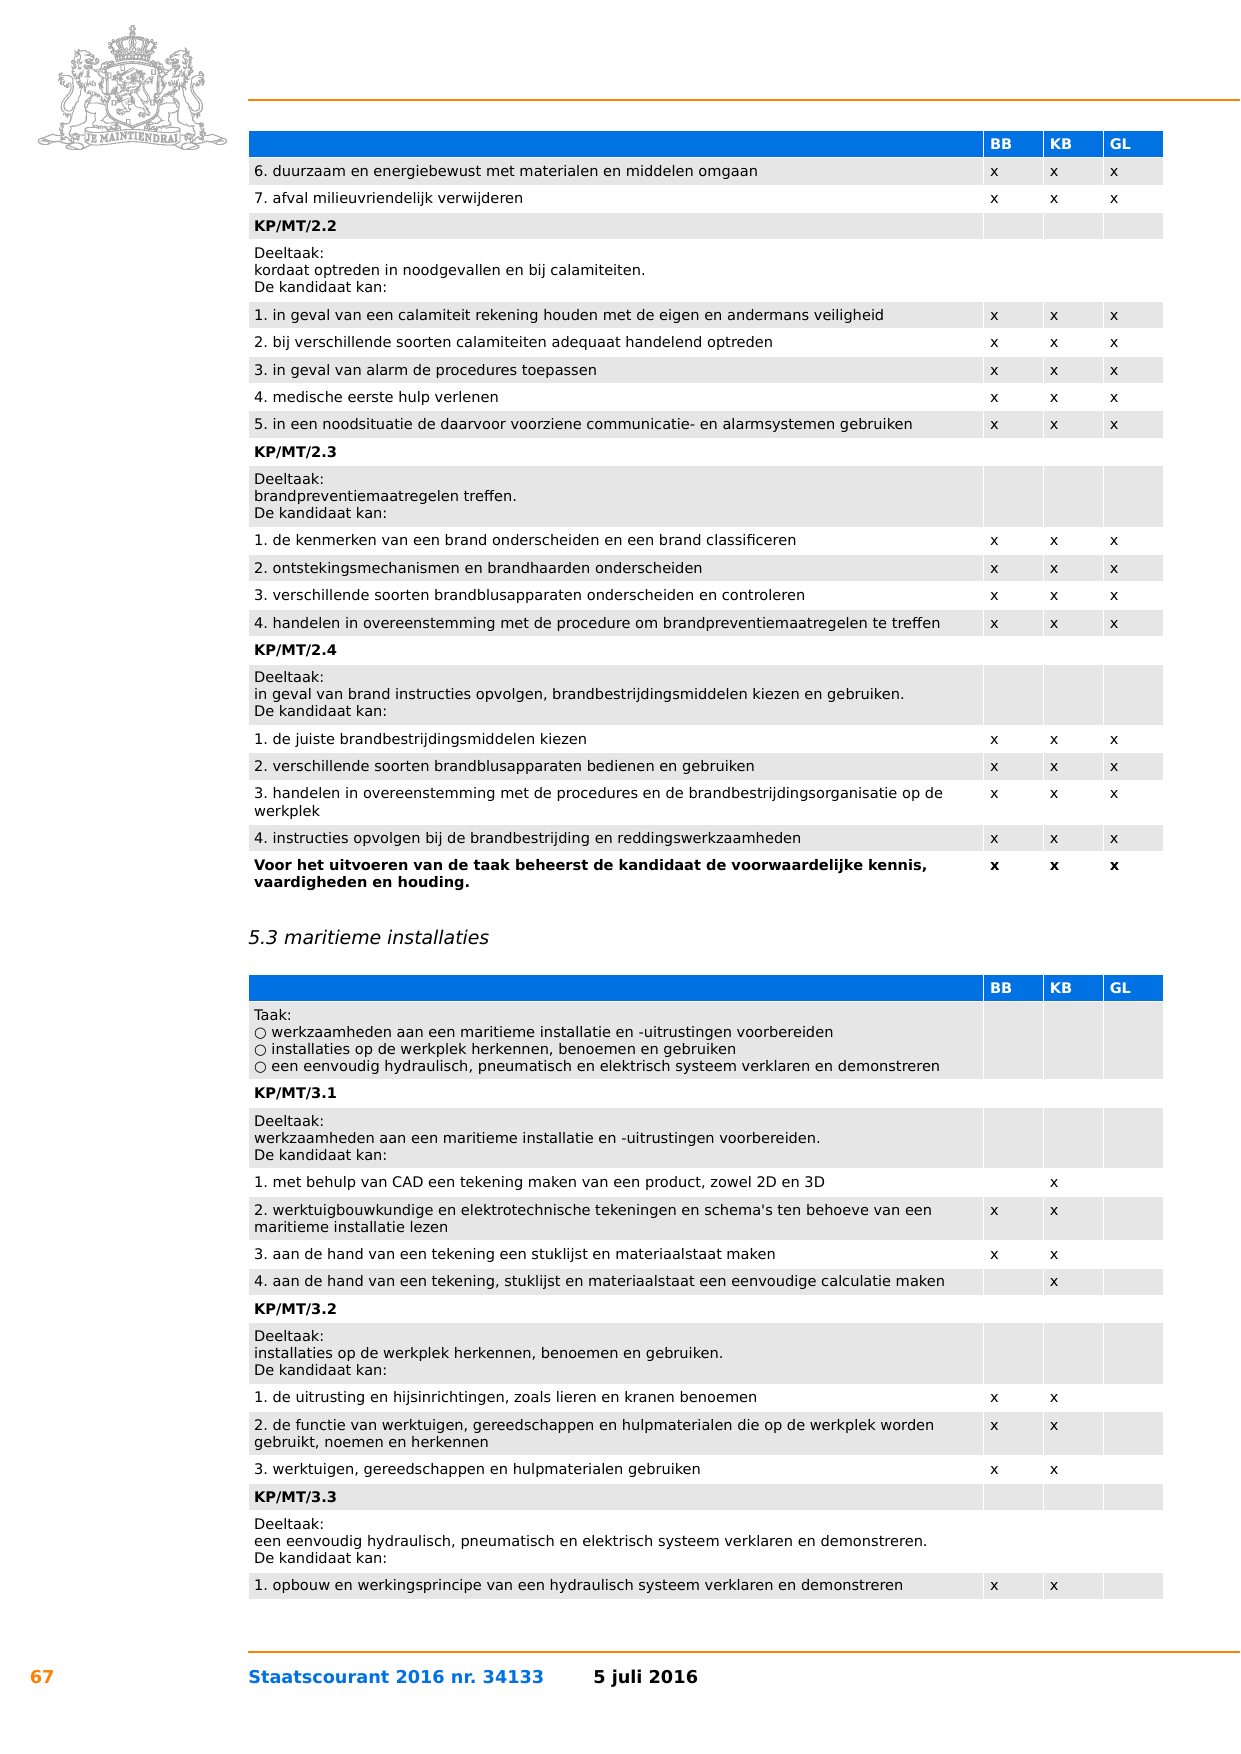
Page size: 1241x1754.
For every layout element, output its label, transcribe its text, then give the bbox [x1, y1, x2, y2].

table_cell x [1044, 781, 1103, 824]
table_cell x [1044, 555, 1103, 581]
table_cell x [1044, 1169, 1103, 1196]
table_cell [1104, 1197, 1163, 1240]
table_cell [1104, 1385, 1163, 1411]
table_cell [1044, 1296, 1103, 1322]
table_cell x [1044, 411, 1103, 438]
table_cell x [1044, 610, 1103, 636]
table_cell [1104, 1169, 1163, 1196]
table_cell [1044, 1002, 1103, 1079]
table_cell 1. in geval van een calamiteit rekening houden met de eigen en andermans veiligheid [249, 302, 983, 328]
table_cell Deeltaak: in geval van brand instructies opvolgen, brandbestrijdingsmiddelen kiezen en gebruiken. De kandidaat kan: [249, 665, 983, 725]
table_cell x [1044, 825, 1103, 851]
table_cell x [1104, 555, 1163, 581]
table_cell [1044, 1323, 1103, 1384]
table_header KB [1044, 131, 1103, 157]
table_cell [1104, 1296, 1163, 1322]
table_cell x [984, 1385, 1043, 1411]
table_cell [1104, 1484, 1163, 1510]
table_cell x [1104, 411, 1163, 438]
table_header BB [984, 131, 1043, 157]
table_cell KP/MT/3.1 [249, 1081, 983, 1107]
table_cell 7. afval milieuvriendelijk verwijderen [249, 186, 983, 212]
table_cell x [984, 853, 1043, 896]
table_cell x [984, 411, 1043, 438]
table_cell x [984, 1412, 1043, 1455]
table_cell [984, 637, 1043, 663]
table_cell [984, 1511, 1043, 1572]
table_cell [984, 1002, 1043, 1079]
table_cell [984, 1484, 1043, 1510]
table_cell [1104, 1573, 1163, 1599]
table_cell KP/MT/2.3 [249, 439, 983, 465]
table_cell [1104, 1456, 1163, 1483]
table_cell [984, 439, 1043, 465]
table_cell [1104, 665, 1163, 725]
table_cell Deeltaak: werkzaamheden aan een maritieme installatie en -uitrustingen voorbereiden. De kandidaat kan: [249, 1108, 983, 1168]
table_cell x [984, 1573, 1043, 1599]
table_cell x [984, 158, 1043, 185]
subtitle 5.3 maritieme installaties [248, 927, 1163, 949]
table_cell [1044, 466, 1103, 527]
table_cell x [984, 726, 1043, 752]
table_cell x [1044, 726, 1103, 752]
table_cell x [1044, 1573, 1103, 1599]
table_cell x [1044, 583, 1103, 609]
table_cell [1104, 1511, 1163, 1572]
table_cell [1104, 439, 1163, 465]
table_cell [1104, 1412, 1163, 1455]
table_cell KP/MT/3.3 [249, 1484, 983, 1510]
table_cell x [1044, 384, 1103, 410]
table_cell x [1044, 1456, 1103, 1483]
table_cell [984, 1296, 1043, 1322]
table_cell x [984, 1456, 1043, 1483]
table_cell x [1104, 726, 1163, 752]
table_cell x [984, 781, 1043, 824]
table_cell x [1104, 357, 1163, 383]
table_cell x [1044, 158, 1103, 185]
table_cell x [984, 186, 1043, 212]
table_cell x [1104, 753, 1163, 780]
table_header [249, 975, 983, 1001]
table_cell x [1044, 1241, 1103, 1267]
table_cell Voor het uitvoeren van de taak beheerst de kandidaat de voorwaardelijke kennis, vaardigheden en houding. [249, 853, 983, 896]
table_cell x [1044, 753, 1103, 780]
table_cell 4. instructies opvolgen bij de brandbestrijding en reddingswerkzaamheden [249, 825, 983, 851]
table_cell x [984, 1241, 1043, 1267]
table_cell 3. werktuigen, gereedschappen en hulpmaterialen gebruiken [249, 1456, 983, 1483]
table_cell [1044, 1108, 1103, 1168]
table_cell x [1044, 853, 1103, 896]
table_cell 1. met behulp van CAD een tekening maken van een product, zowel 2D en 3D [249, 1169, 983, 1196]
table_cell [984, 1081, 1043, 1107]
table_cell [1044, 1511, 1103, 1572]
table_cell x [1044, 1197, 1103, 1240]
table_cell [1104, 1269, 1163, 1295]
table_cell [1104, 1002, 1163, 1079]
table_cell 2. werktuigbouwkundige en elektrotechnische tekeningen en schema's ten behoeve van een maritieme installatie lezen [249, 1197, 983, 1240]
table_cell x [1104, 825, 1163, 851]
table_cell Deeltaak: installaties op de werkplek herkennen, benoemen en gebruiken. De kandidaat kan: [249, 1323, 983, 1384]
table_cell x [1044, 528, 1103, 554]
table_cell [1104, 241, 1163, 301]
table_cell 2. verschillende soorten brandblusapparaten bedienen en gebruiken [249, 753, 983, 780]
table_cell x [984, 528, 1043, 554]
table_cell [1104, 466, 1163, 527]
table_header GL [1104, 131, 1163, 157]
table_cell [984, 1269, 1043, 1295]
table_cell x [1104, 610, 1163, 636]
table_header BB [984, 975, 1043, 1001]
table_cell x [1044, 1385, 1103, 1411]
table_cell [1104, 1323, 1163, 1384]
table_cell [1044, 1081, 1103, 1107]
table_cell x [1104, 583, 1163, 609]
table_cell x [1104, 384, 1163, 410]
table_cell x [984, 302, 1043, 328]
table_cell 1. de juiste brandbestrijdingsmiddelen kiezen [249, 726, 983, 752]
table_cell x [1044, 1269, 1103, 1295]
table_cell 1. opbouw en werkingsprincipe van een hydraulisch systeem verklaren en demonstreren [249, 1573, 983, 1599]
table_cell [1044, 665, 1103, 725]
table_cell KP/MT/2.2 [249, 213, 983, 239]
table_cell x [984, 384, 1043, 410]
table_cell 2. de functie van werktuigen, gereedschappen en hulpmaterialen die op de werkplek worden gebruikt, noemen en herkennen [249, 1412, 983, 1455]
table_cell Deeltaak: brandpreventiemaatregelen treffen. De kandidaat kan: [249, 466, 983, 527]
table_cell [1044, 241, 1103, 301]
table_cell 1. de uitrusting en hijsinrichtingen, zoals lieren en kranen benoemen [249, 1385, 983, 1411]
table_cell [1044, 439, 1103, 465]
table_cell [984, 1169, 1043, 1196]
table_cell [1104, 637, 1163, 663]
table_header KB [1044, 975, 1103, 1001]
table_cell x [984, 329, 1043, 356]
table_cell 4. handelen in overeenstemming met de procedure om brandpreventiemaatregelen te treffen [249, 610, 983, 636]
table_cell KP/MT/2.4 [249, 637, 983, 663]
table_cell x [984, 1197, 1043, 1240]
table_cell [984, 213, 1043, 239]
table_cell x [984, 555, 1043, 581]
table_cell 3. handelen in overeenstemming met de procedures en de brandbestrijdingsorganisatie op de werkplek [249, 781, 983, 824]
table_cell [1044, 213, 1103, 239]
table_cell x [984, 610, 1043, 636]
table_cell 2. bij verschillende soorten calamiteiten adequaat handelend optreden [249, 329, 983, 356]
table_cell x [1044, 329, 1103, 356]
table_cell x [984, 583, 1043, 609]
table_cell 3. verschillende soorten brandblusapparaten onderscheiden en controleren [249, 583, 983, 609]
table_cell [1044, 1484, 1103, 1510]
table_cell 4. medische eerste hulp verlenen [249, 384, 983, 410]
table_cell 3. in geval van alarm de procedures toepassen [249, 357, 983, 383]
table_cell x [1104, 329, 1163, 356]
picture [38, 25, 227, 150]
table_cell 4. aan de hand van een tekening, stuklijst en materiaalstaat een eenvoudige calculatie maken [249, 1269, 983, 1295]
table_cell Deeltaak: een eenvoudig hydraulisch, pneumatisch en elektrisch systeem verklaren en demonstreren. De kandidaat kan: [249, 1511, 983, 1572]
table_cell [984, 466, 1043, 527]
table_cell [1104, 1108, 1163, 1168]
table_cell [1104, 1241, 1163, 1267]
table_cell [1104, 1081, 1163, 1107]
table_cell x [1044, 357, 1103, 383]
table_cell x [1104, 781, 1163, 824]
table_header [249, 131, 983, 157]
table_cell 3. aan de hand van een tekening een stuklijst en materiaalstaat maken [249, 1241, 983, 1267]
table_cell x [1044, 1412, 1103, 1455]
table_cell KP/MT/3.2 [249, 1296, 983, 1322]
table_cell Taak: ○ werkzaamheden aan een maritieme installatie en -uitrustingen voorbereiden ○ installaties op de werkplek herkennen, benoemen en gebruiken ○ een eenvoudig hydraulisch, pneumatisch en elektrisch systeem verklaren en demonstreren [249, 1002, 983, 1079]
table_cell x [1104, 853, 1163, 896]
table_cell x [1044, 302, 1103, 328]
table_cell x [984, 357, 1043, 383]
table_header GL [1104, 975, 1163, 1001]
table_cell [984, 1323, 1043, 1384]
table_cell [984, 241, 1043, 301]
table_cell [1044, 637, 1103, 663]
table_cell x [1104, 158, 1163, 185]
table_cell [984, 665, 1043, 725]
table_cell Deeltaak: kordaat optreden in noodgevallen en bij calamiteiten. De kandidaat kan: [249, 241, 983, 301]
table_cell 1. de kenmerken van een brand onderscheiden en een brand classificeren [249, 528, 983, 554]
table_cell [1104, 213, 1163, 239]
table_cell x [1104, 302, 1163, 328]
table_cell 5. in een noodsituatie de daarvoor voorziene communicatie- en alarmsystemen gebruiken [249, 411, 983, 438]
table_cell x [1104, 186, 1163, 212]
table_cell x [1044, 186, 1103, 212]
table_cell x [984, 753, 1043, 780]
table_cell x [984, 825, 1043, 851]
table_cell [984, 1108, 1043, 1168]
table_cell 6. duurzaam en energiebewust met materialen en middelen omgaan [249, 158, 983, 185]
table_cell x [1104, 528, 1163, 554]
table_cell 2. ontstekingsmechanismen en brandhaarden onderscheiden [249, 555, 983, 581]
